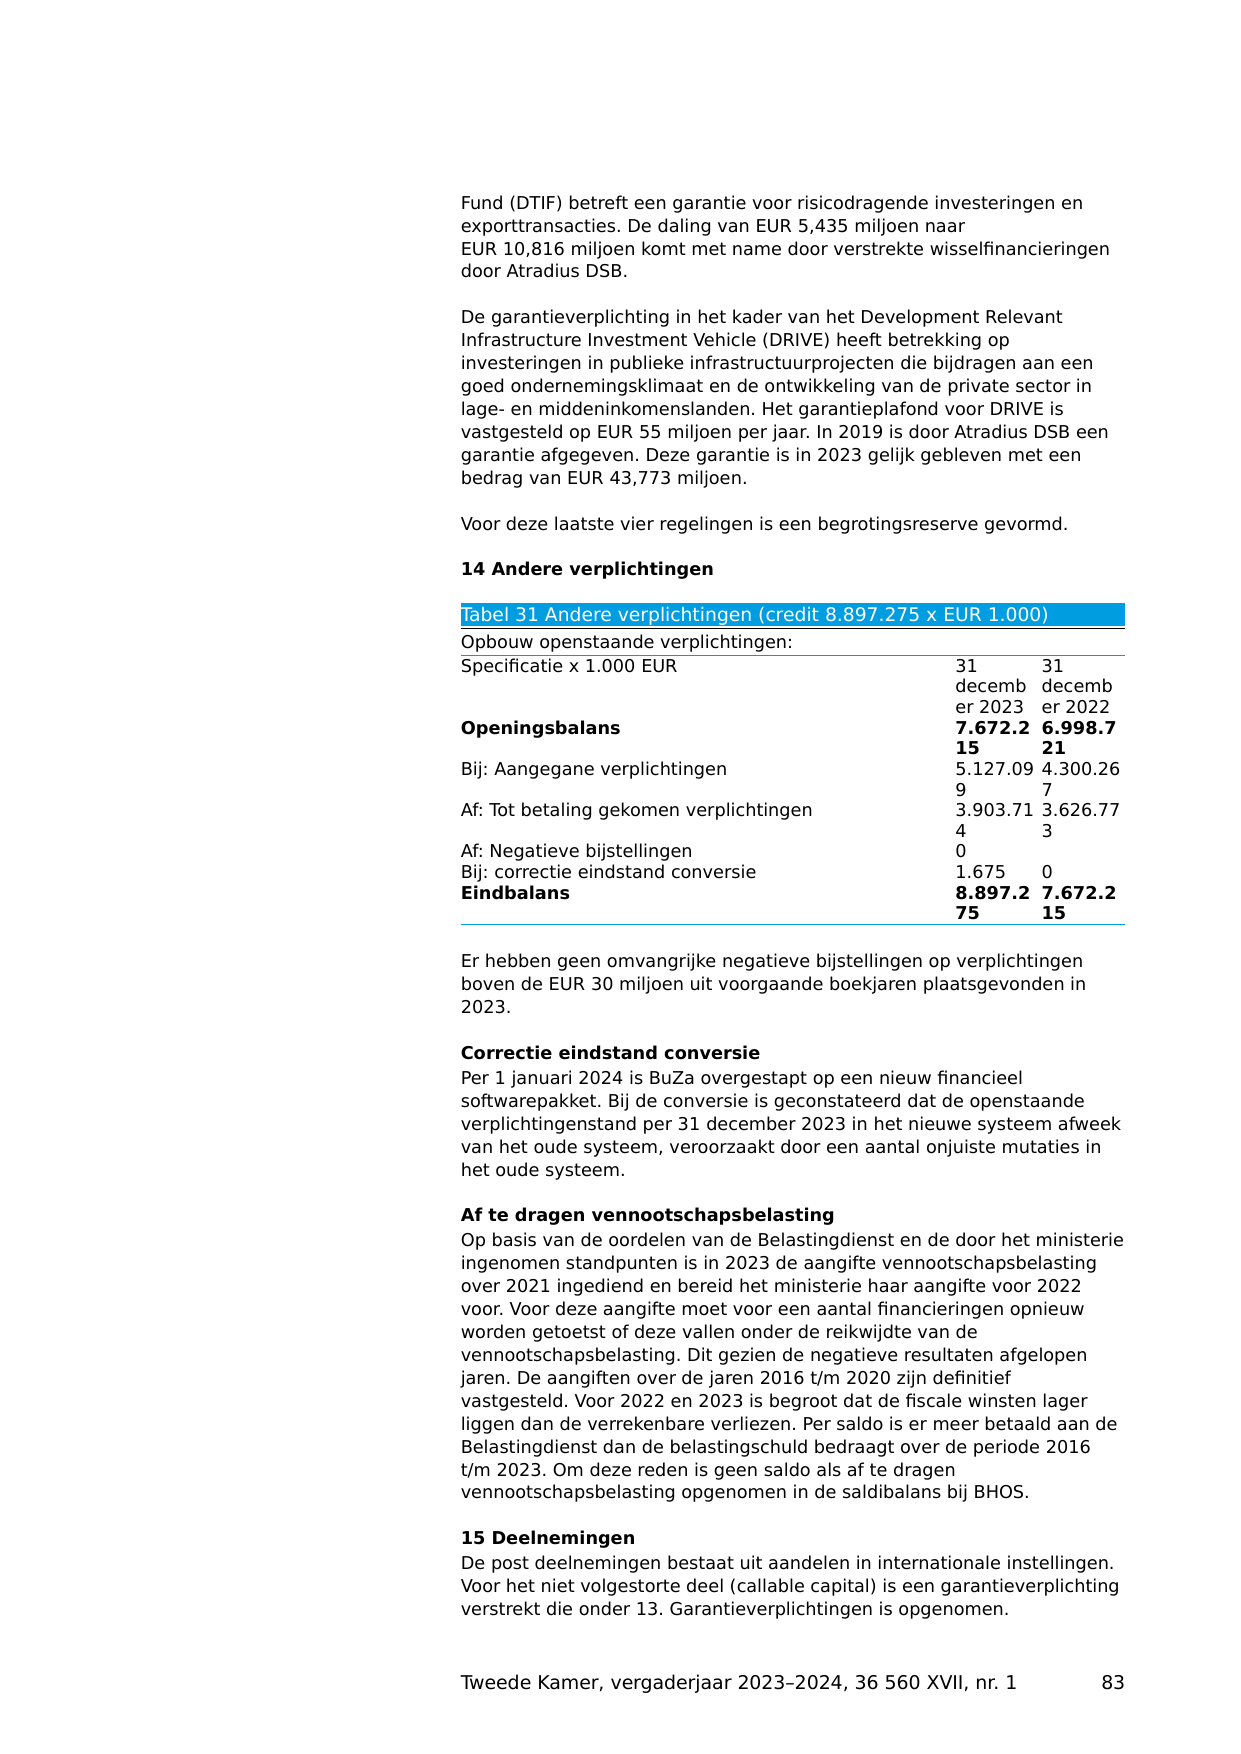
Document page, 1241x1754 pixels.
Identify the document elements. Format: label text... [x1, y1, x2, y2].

table_cell 4.300.267 [1039, 759, 1125, 800]
text Fund (DTIF) betreft een garantie voor risicodragende investeringen en exporttransacties. De daling van EUR 5,435 miljoen naar EUR 10,816 miljoen komt met name door verstrekte wisselfinancieringen door Atradius DSB. [461, 191, 1125, 282]
table_cell Af: Tot betaling gekomen verplichtingen [461, 800, 866, 841]
table_cell [1039, 841, 1125, 862]
text Op basis van de oordelen van de Belastingdienst en de door het ministerie ingenomen standpunten is in 2023 de aangifte vennootschapsbelasting over 2021 ingediend en bereid het ministerie haar aangifte voor 2022 voor. Voor deze aangifte moet voor een aantal financieringen opnieuw worden getoetst of deze vallen onder de reikwijdte van de vennootschapsbelasting. Dit gezien de negatieve resultaten afgelopen jaren. De aangiften over de jaren 2016 t/m 2020 zijn definitief vastgesteld. Voor 2022 en 2023 is begroot dat de fiscale winsten lager liggen dan de verrekenbare verliezen. Per saldo is er meer betaald aan de Belastingdienst dan de belastingschuld bedraagt over de periode 2016 t/m 2023. Om deze reden is geen saldo als af te dragen vennootschapsbelasting opgenomen in de saldibalans bij BHOS. [461, 1228, 1125, 1503]
table_cell 0 [1039, 862, 1125, 883]
text Correctie eindstand conversie [461, 1041, 1125, 1064]
table_cell [866, 800, 952, 841]
table_cell 6.998.721 [1039, 718, 1125, 759]
text Per 1 januari 2024 is BuZa overgestapt op een nieuw financieel softwarepakket. Bij de conversie is geconstateerd dat de openstaande verplichtingenstand per 31 december 2023 in het nieuwe systeem afweek van het oude systeem, veroorzaakt door een aantal onjuiste mutaties in het oude systeem. [461, 1066, 1125, 1181]
text Voor deze laatste vier regelingen is een begrotingsreserve gevormd. [461, 512, 1125, 534]
table_cell Specificatie x 1.000 EUR [461, 656, 866, 718]
text Er hebben geen omvangrijke negatieve bijstellingen op verplichtingen boven de EUR 30 miljoen uit voorgaande boekjaren plaatsgevonden in 2023. [461, 949, 1125, 1018]
table_cell [866, 862, 952, 883]
table_cell 5.127.099 [952, 759, 1038, 800]
table_cell 7.672.215 [1039, 883, 1125, 924]
table_cell [866, 629, 952, 655]
table_cell [1039, 629, 1125, 655]
table_cell [866, 883, 952, 924]
text De post deelnemingen bestaat uit aandelen in internationale instellingen. Voor het niet volgestorte deel (callable capital) is een garantieverplichting verstrekt die onder 13. Garantieverplichtingen is opgenomen. [461, 1551, 1125, 1620]
table_cell Af: Negatieve bijstellingen [461, 841, 866, 862]
table_cell 1.675 [952, 862, 1038, 883]
table_cell [866, 718, 952, 759]
table_cell 3.626.773 [1039, 800, 1125, 841]
table_cell 8.897.275 [952, 883, 1038, 924]
text De garantieverplichting in het kader van het Development Relevant Infrastructure Investment Vehicle (DRIVE) heeft betrekking op investeringen in publieke infrastructuurprojecten die bijdragen aan een goed ondernemingsklimaat en de ontwikkeling van de private sector in lage- en middeninkomenslanden. Het garantieplafond voor DRIVE is vastgesteld op EUR 55 miljoen per jaar. In 2019 is door Atradius DSB een garantie afgegeven. Deze garantie is in 2023 gelijk gebleven met een bedrag van EUR 43,773 miljoen. [461, 305, 1125, 489]
text 14 Andere verplichtingen [461, 557, 1125, 580]
table_cell 3.903.714 [952, 800, 1038, 841]
table_cell Bij: correctie eindstand conversie [461, 862, 866, 883]
text Af te dragen vennootschapsbelasting [461, 1203, 1125, 1226]
table_cell 31 december 2023 [952, 656, 1038, 718]
table_cell [952, 629, 1038, 655]
table_cell Opbouw openstaande verplichtingen: [461, 629, 866, 655]
table_cell [866, 841, 952, 862]
table_cell [866, 656, 952, 718]
table_cell 7.672.215 [952, 718, 1038, 759]
table_cell Eindbalans [461, 883, 866, 924]
table_cell Openingsbalans [461, 718, 866, 759]
table_cell Bij: Aangegane verplichtingen [461, 759, 866, 800]
table_cell 0 [952, 841, 1038, 862]
text 15 Deelnemingen [461, 1526, 1125, 1549]
table_cell [866, 759, 952, 800]
table_cell 31 december 2022 [1039, 656, 1125, 718]
